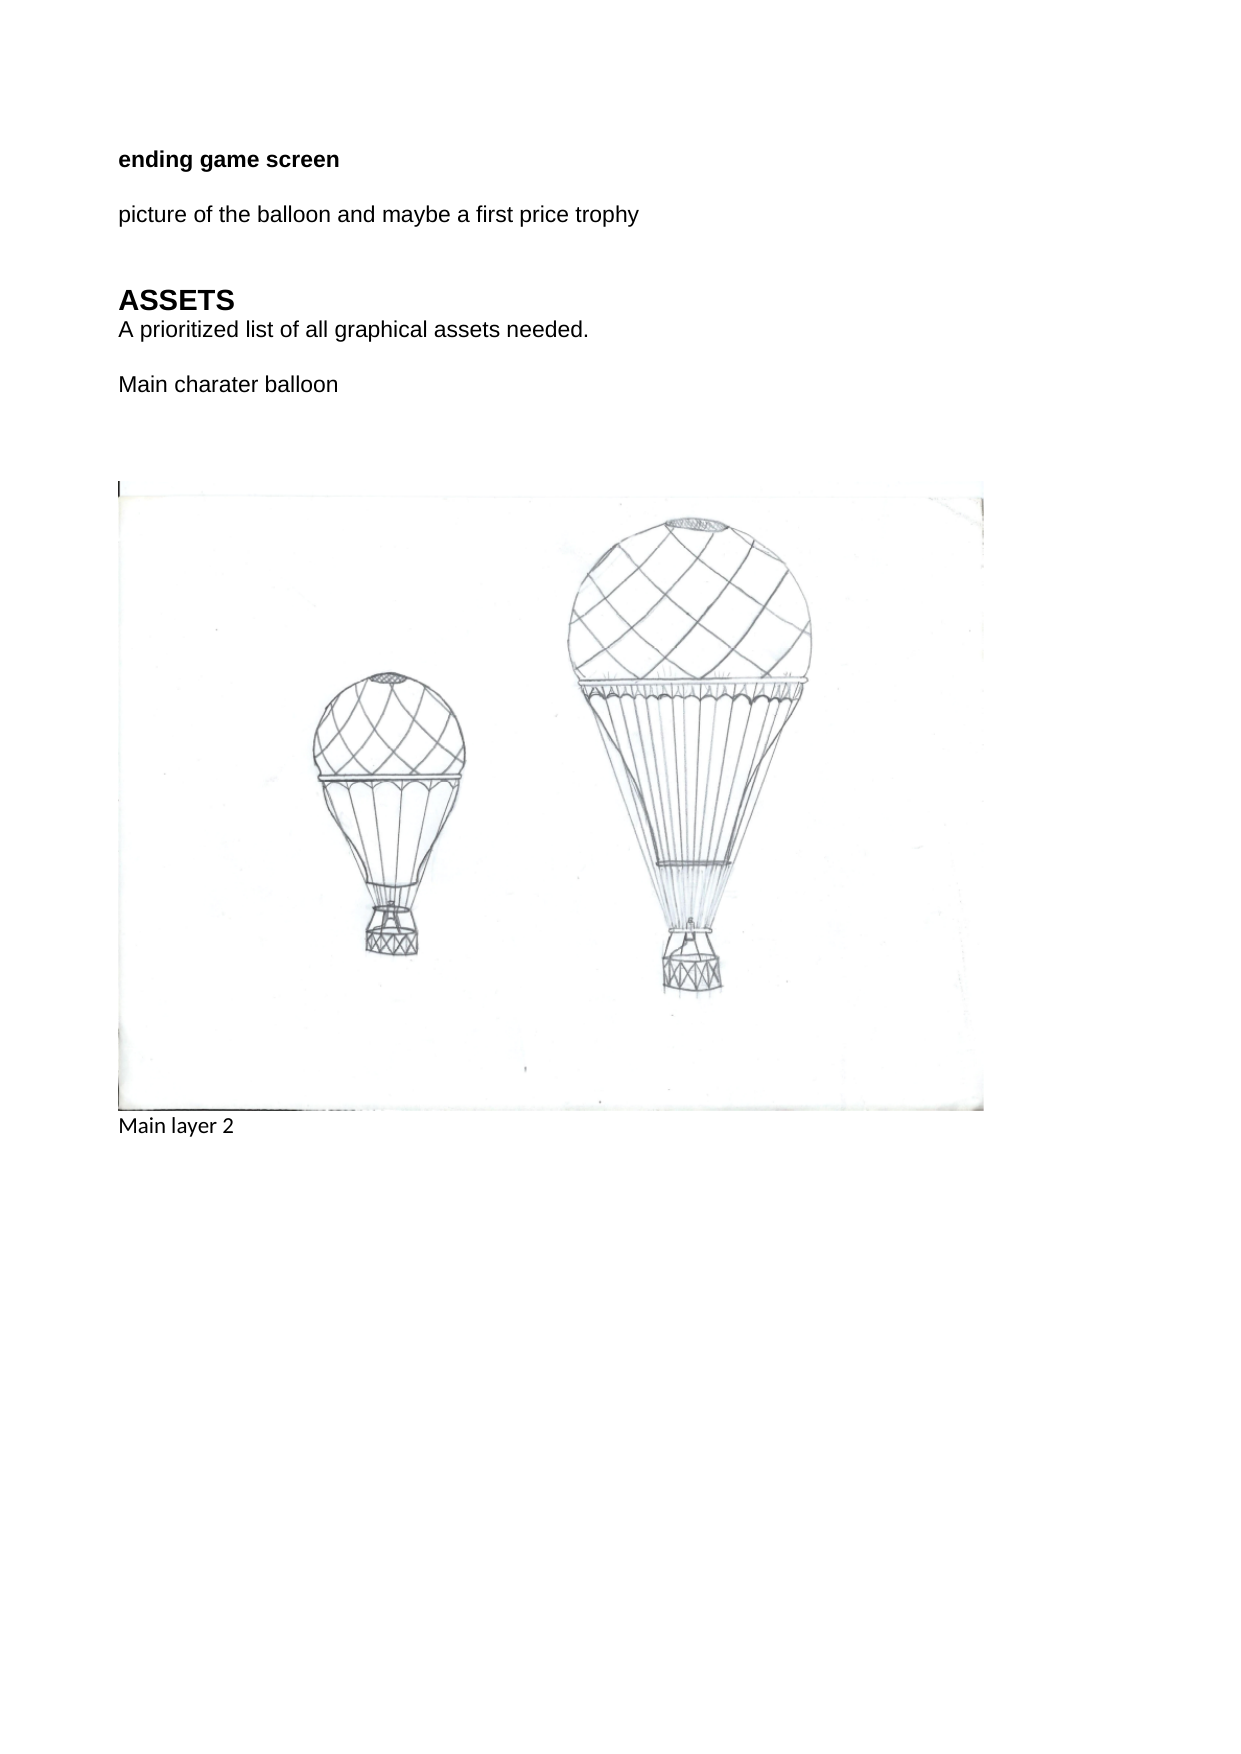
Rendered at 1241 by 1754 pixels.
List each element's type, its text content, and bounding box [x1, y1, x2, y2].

text picture of the balloon and maybe a first price trophy [118, 201, 1122, 227]
text Main layer 2 [118, 1111, 1122, 1139]
text A prioritized list of all graphical assets needed. [118, 316, 1122, 343]
text Main charater balloon [118, 371, 1122, 397]
text ending game screen [118, 146, 1122, 172]
text ASSETS [118, 283, 1122, 316]
